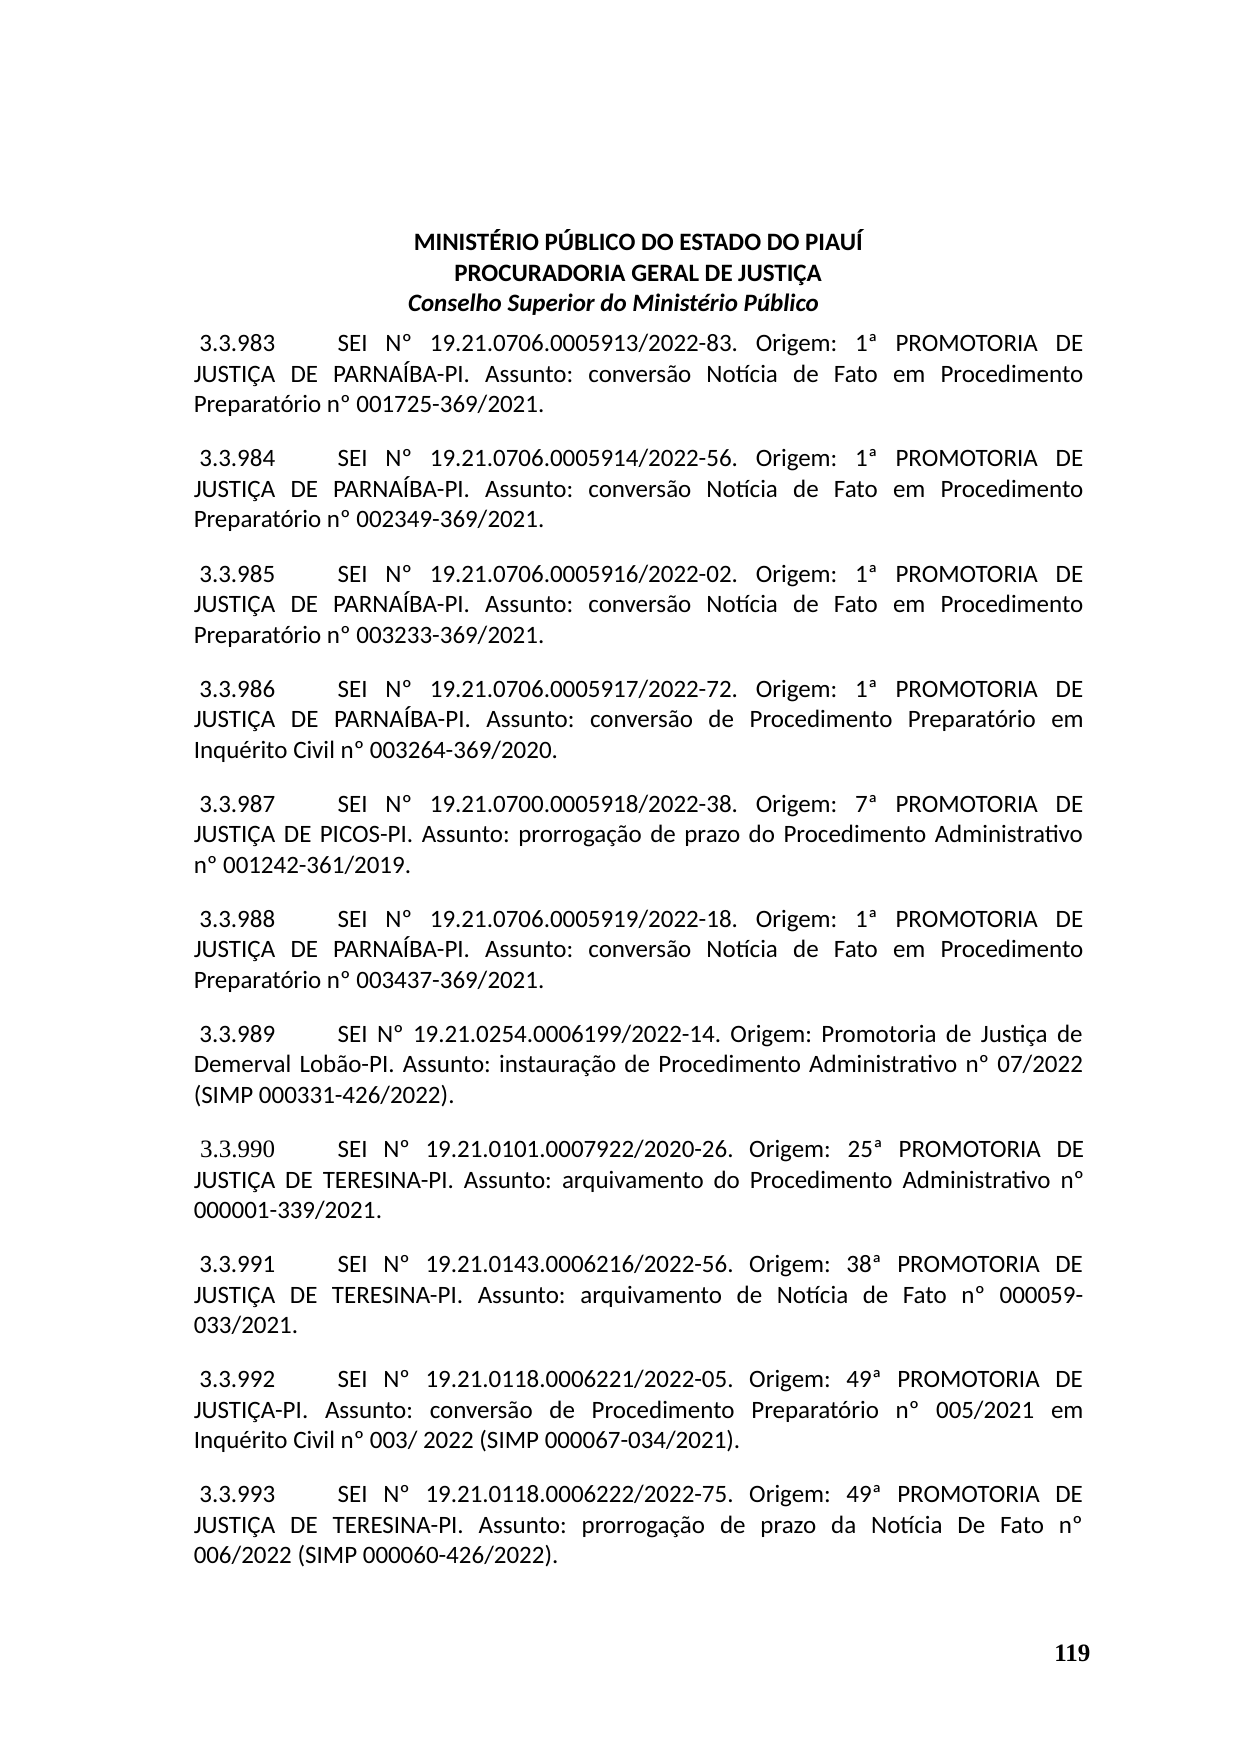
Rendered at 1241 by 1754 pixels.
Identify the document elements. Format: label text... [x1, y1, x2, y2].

list SEI Nº 19.21.0254.0006199/2022-14. Origem: Promotoria de Justiça de Demerval Lobão-PI. Assunto: instauração de Procedimento Administrativo nº 07/2022 (SIMP 000331-426/2022). [193, 1018, 1084, 1110]
list SEI Nº 19.21.0143.0006216/2022-56. Origem: 38ª PROMOTORIA DE JUSTIÇA DE TERESINA-PI. Assunto: arquivamento de Notícia de Fato nº 000059-033/2021. [193, 1248, 1084, 1340]
list SEI Nº 19.21.0700.0005918/2022-38. Origem: 7ª PROMOTORIA DE JUSTIÇA DE PICOS-PI. Assunto: prorrogação de prazo do Procedimento Administrativo nº 001242-361/2019. [193, 788, 1084, 879]
list SEI Nº 19.21.0118.0006221/2022-05. Origem: 49ª PROMOTORIA DE JUSTIÇA-PI. Assunto: conversão de Procedimento Preparatório nº 005/2021 em Inquérito Civil nº 003/ 2022 (SIMP 000067-034/2021). [193, 1363, 1084, 1455]
list SEI Nº 19.21.0101.0007922/2020-26. Origem: 25ª PROMOTORIA DE JUSTIÇA DE TERESINA-PI. Assunto: arquivamento do Procedimento Administrativo nº 000001-339/2021. [193, 1133, 1084, 1225]
list SEI Nº 19.21.0706.0005914/2022-56. Origem: 1ª PROMOTORIA DE JUSTIÇA DE PARNAÍBA-PI. Assunto: conversão Notícia de Fato em Procedimento Preparatório nº 002349-369/2021. [193, 443, 1084, 534]
list SEI Nº 19.21.0706.0005913/2022-83. Origem: 1ª PROMOTORIA DE JUSTIÇA DE PARNAÍBA-PI. Assunto: conversão Notícia de Fato em Procedimento Preparatório nº 001725-369/2021. [193, 327, 1084, 419]
list SEI Nº 19.21.0706.0005917/2022-72. Origem: 1ª PROMOTORIA DE JUSTIÇA DE PARNAÍBA-PI. Assunto: conversão de Procedimento Preparatório em Inquérito Civil nº 003264-369/2020. [193, 673, 1084, 764]
list SEI Nº 19.21.0118.0006222/2022-75. Origem: 49ª PROMOTORIA DE JUSTIÇA DE TERESINA-PI. Assunto: prorrogação de prazo da Notícia De Fato nº 006/2022 (SIMP 000060-426/2022). [193, 1478, 1084, 1570]
list SEI Nº 19.21.0706.0005916/2022-02. Origem: 1ª PROMOTORIA DE JUSTIÇA DE PARNAÍBA-PI. Assunto: conversão Notícia de Fato em Procedimento Preparatório nº 003233-369/2021. [193, 558, 1084, 649]
list SEI Nº 19.21.0706.0005919/2022-18. Origem: 1ª PROMOTORIA DE JUSTIÇA DE PARNAÍBA-PI. Assunto: conversão Notícia de Fato em Procedimento Preparatório nº 003437-369/2021. [193, 903, 1084, 994]
